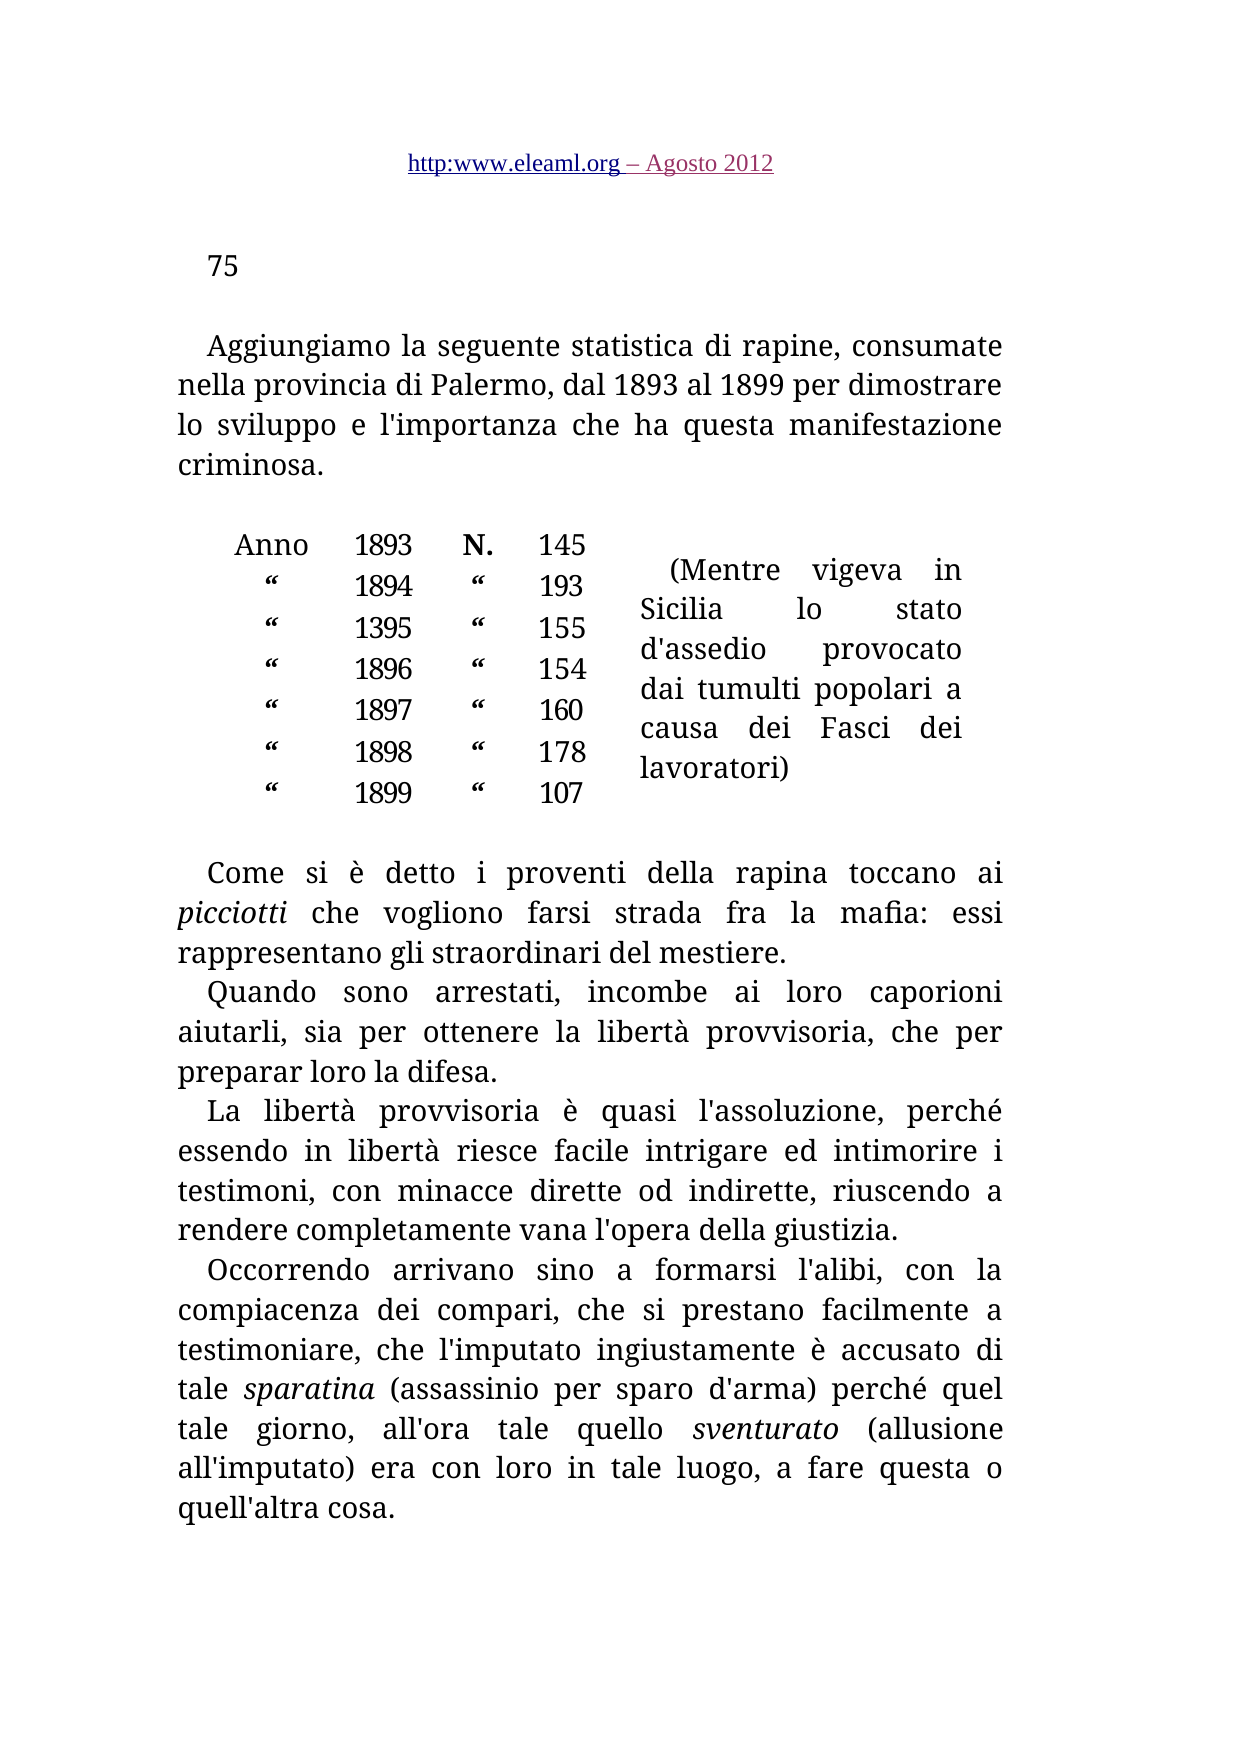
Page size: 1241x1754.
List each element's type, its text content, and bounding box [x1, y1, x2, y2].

table_cell 1898 [330, 730, 439, 771]
text Occorrendo arrivano sino a formarsi l'alibi, con la compiacenza dei compari, che si prestano facilmente a testimoniare, che l'imputato ingiustamente è accusato di tale sparatina (assassinio per sparo d'arma) perché quel tale giorno, all'ora tale quello sventurato (allusione all'imputato) era con loro in tale luogo, a fare questa o quell'altra cosa. [177, 1249, 1004, 1527]
table_header (Mentre vigeva in Sicilia lo stato d'assedio provocato dai tumulti popolari a causa dei Fasci dei lavoratori) [608, 523, 995, 813]
table_cell 193 [517, 565, 607, 606]
table_cell 1894 [330, 565, 439, 606]
table_cell “ [214, 771, 330, 813]
table_cell “ [439, 730, 517, 771]
text 75 [177, 246, 1004, 285]
text Come si è detto i proventi della rapina toccano ai picciotti che vogliono farsi strada fra la mafia: essi rappresentano gli straordinari del mestiere. [177, 852, 1004, 972]
text Aggiungiamo la seguente statistica di rapine, consumate nella provincia di Palermo, dal 1893 al 1899 per dimostrare lo sviluppo e l'importanza che ha questa manifestazione criminosa. [177, 325, 1004, 484]
table_cell “ [214, 689, 330, 730]
table_cell 160 [517, 689, 607, 730]
table_cell “ [439, 565, 517, 606]
table_cell 1897 [330, 689, 439, 730]
table_cell 1899 [330, 771, 439, 813]
text Quando sono arrestati, incombe ai loro caporioni aiutarli, sia per ottenere la libertà provvisoria, che per preparar loro la difesa. [177, 972, 1004, 1091]
table_cell 1896 [330, 648, 439, 689]
table_cell “ [439, 771, 517, 813]
table_header Anno [214, 523, 330, 565]
table_cell 1395 [330, 606, 439, 647]
table_header N. [439, 523, 517, 565]
table_cell “ [439, 606, 517, 647]
table_cell “ [214, 565, 330, 606]
text La libertà provvisoria è quasi l'assoluzione, perché essendo in libertà riesce facile intrigare ed intimorire i testimoni, con minacce dirette od indirette, riuscendo a rendere completamente vana l'opera della giustizia. [177, 1091, 1004, 1249]
table_cell “ [214, 730, 330, 771]
table_header 1893 [330, 523, 439, 565]
table_cell “ [439, 689, 517, 730]
table_cell “ [214, 606, 330, 647]
table_cell “ [439, 648, 517, 689]
table_cell 178 [517, 730, 607, 771]
table_cell “ [214, 648, 330, 689]
table_cell 155 [517, 606, 607, 647]
table_cell 154 [517, 648, 607, 689]
table_cell 107 [517, 771, 607, 813]
table_header 145 [517, 523, 607, 565]
